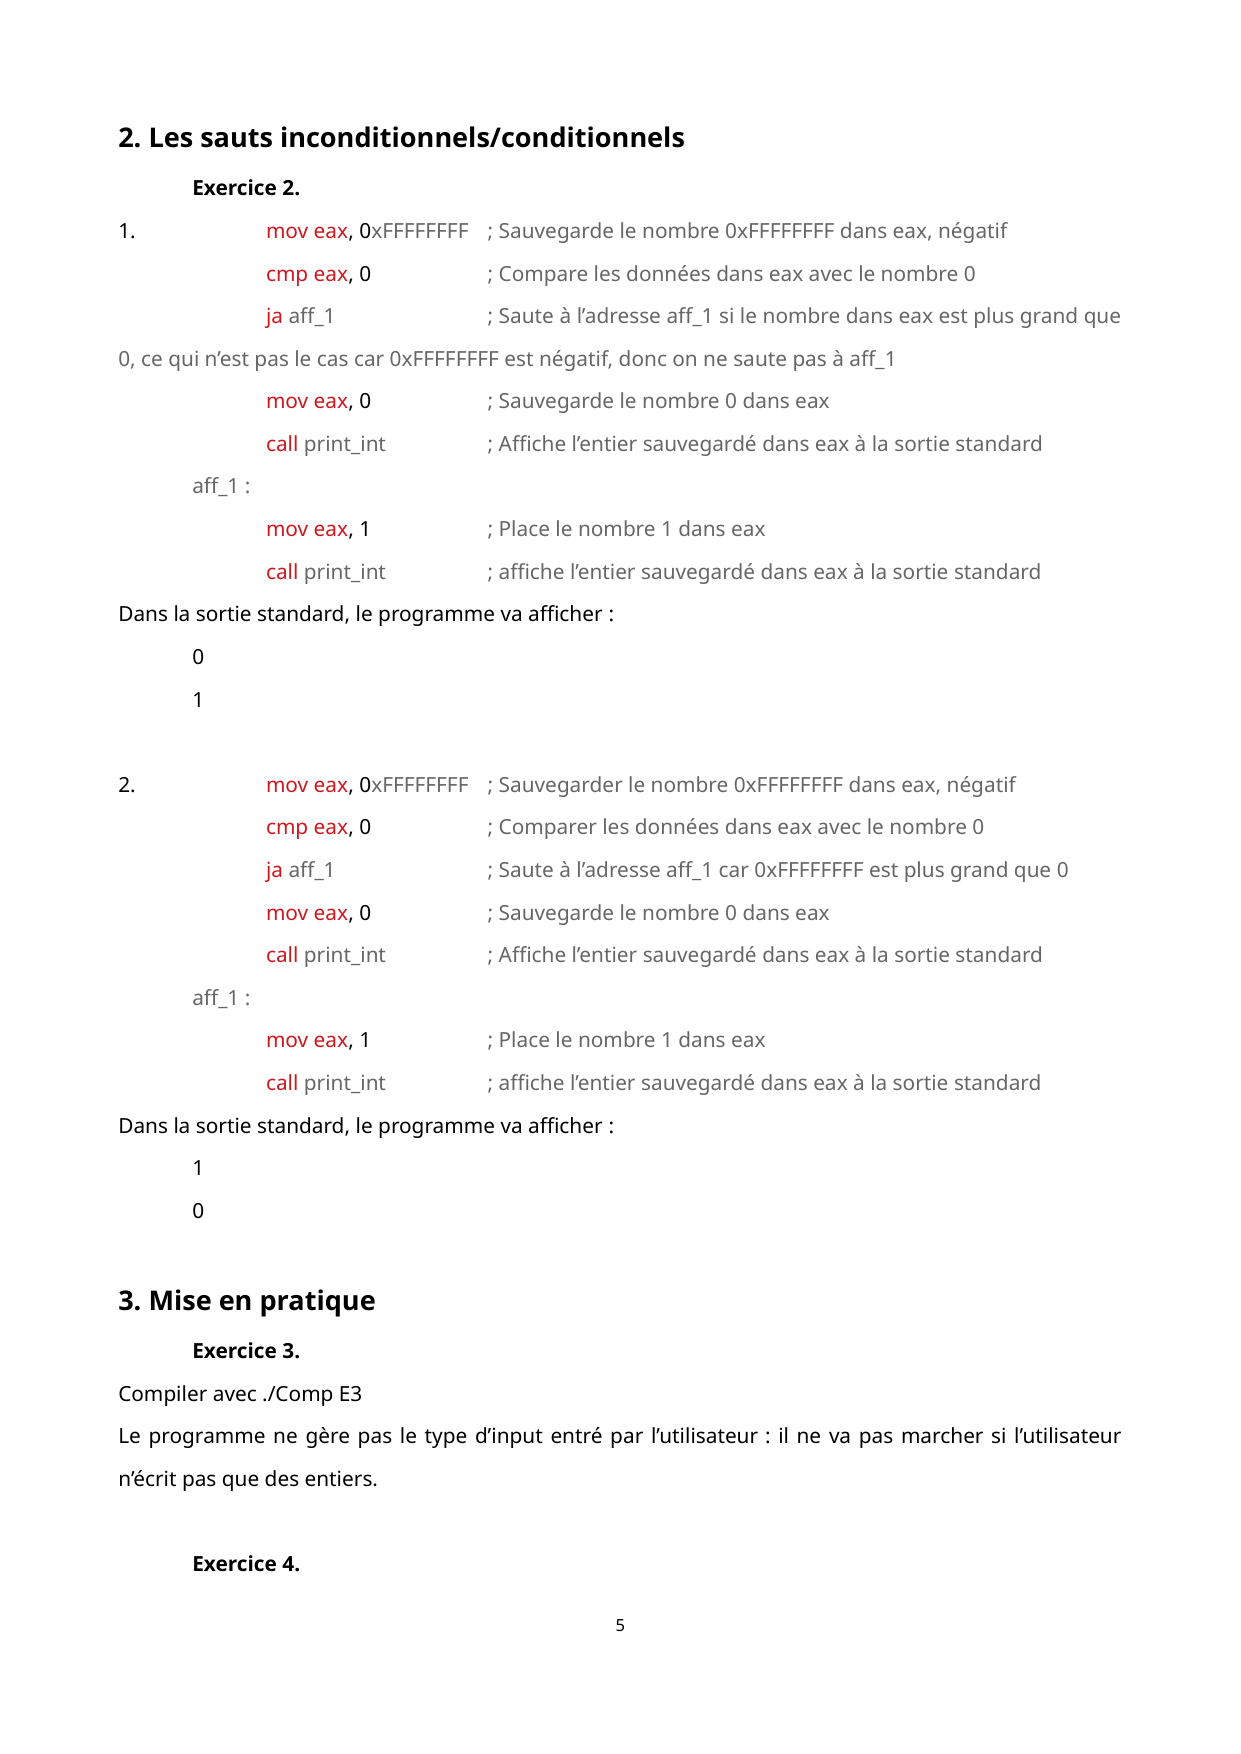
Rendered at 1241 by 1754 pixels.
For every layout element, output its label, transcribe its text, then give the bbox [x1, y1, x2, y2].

text 0 [118, 1196, 1122, 1224]
text ja aff_1 ; Saute à l’adresse aff_1 car 0xFFFFFFFF est plus grand que 0 [118, 855, 1122, 883]
text call print_int ; Affiche l’entier sauvegardé dans eax à la sortie standard [118, 940, 1122, 969]
text 2. Les sauts inconditionnels/conditionnels [118, 118, 1122, 155]
text Exercice 2. [118, 173, 1122, 202]
text 1 [118, 685, 1122, 713]
text 2. mov eax, 0xFFFFFFFF ; Sauvegarder le nombre 0xFFFFFFFF dans eax, négatif [118, 770, 1122, 798]
text call print_int ; Affiche l’entier sauvegardé dans eax à la sortie standard [118, 429, 1122, 457]
text 3. Mise en pratique [118, 1281, 1122, 1318]
text cmp eax, 0 ; Comparer les données dans eax avec le nombre 0 [118, 812, 1122, 841]
text aff_1 : [118, 983, 1122, 1011]
text Le programme ne gère pas le type d’input entré par l’utilisateur : il ne va pas marcher si l’utilisateur n’écrit pas que des entiers. [118, 1422, 1122, 1493]
text ja aff_1 ; Saute à l’adresse aff_1 si le nombre dans eax est plus grand que 0, ce qui n’est pas le cas car 0xFFFFFFFF est négatif, donc on ne saute pas à aff_1 [118, 301, 1122, 372]
text Dans la sortie standard, le programme va afficher : [118, 599, 1122, 628]
text 0 [118, 642, 1122, 671]
text Dans la sortie standard, le programme va afficher : [118, 1111, 1122, 1139]
text mov eax, 0 ; Sauvegarde le nombre 0 dans eax [118, 386, 1122, 415]
text mov eax, 1 ; Place le nombre 1 dans eax [118, 1026, 1122, 1054]
text Compiler avec ./Comp E3 [118, 1379, 1122, 1407]
text Exercice 4. [118, 1549, 1122, 1578]
text 1. mov eax, 0xFFFFFFFF ; Sauvegarde le nombre 0xFFFFFFFF dans eax, négatif [118, 216, 1122, 244]
text aff_1 : [118, 472, 1122, 500]
text cmp eax, 0 ; Compare les données dans eax avec le nombre 0 [118, 259, 1122, 287]
text call print_int ; affiche l’entier sauvegardé dans eax à la sortie standard [118, 1068, 1122, 1097]
text mov eax, 1 ; Place le nombre 1 dans eax [118, 514, 1122, 543]
text mov eax, 0 ; Sauvegarde le nombre 0 dans eax [118, 898, 1122, 926]
text call print_int ; affiche l’entier sauvegardé dans eax à la sortie standard [118, 557, 1122, 585]
text 1 [118, 1153, 1122, 1182]
text Exercice 3. [118, 1336, 1122, 1365]
